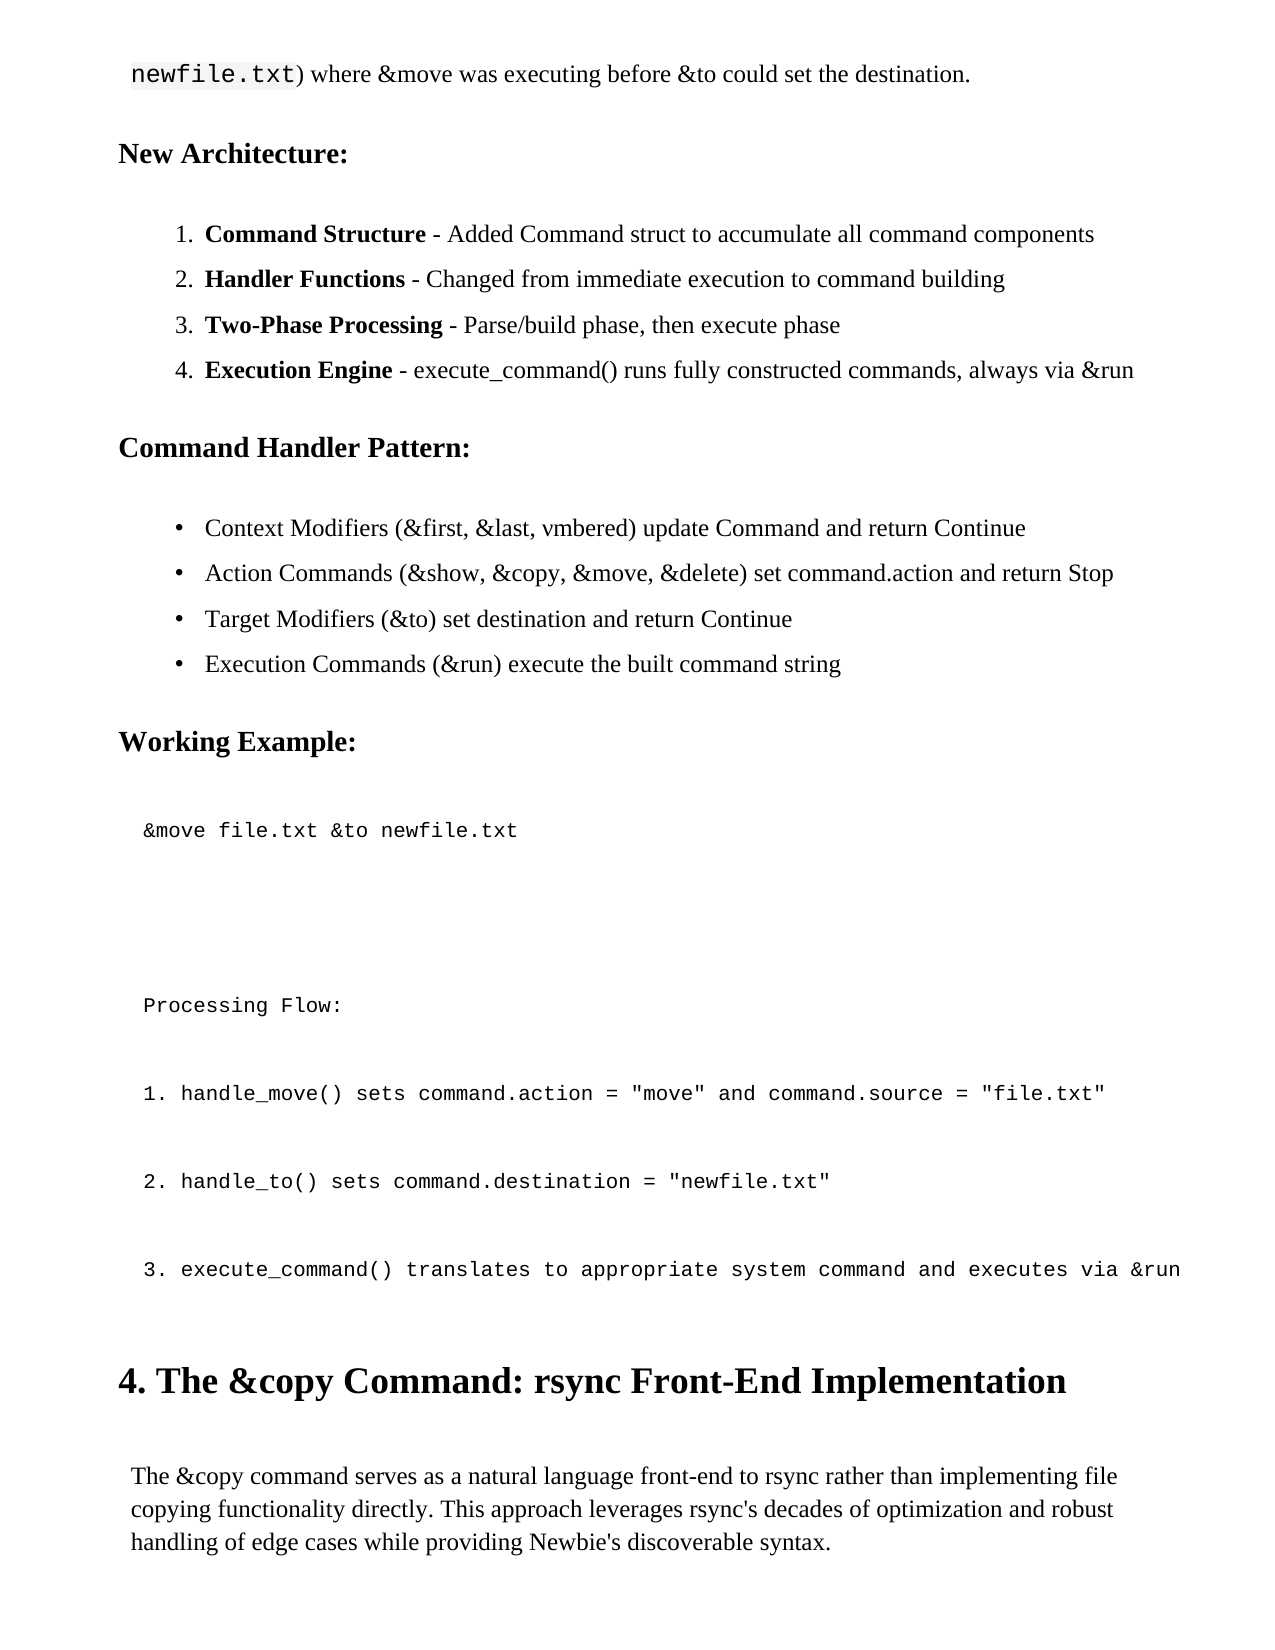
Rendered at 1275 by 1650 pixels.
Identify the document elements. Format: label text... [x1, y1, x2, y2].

list Execution Engine - execute_command() runs fully constructed commands, always via &run [175, 356, 1203, 384]
text &move file.txt &to newfile.txt [143, 819, 1191, 843]
text 3. execute_command() translates to appropriate system command and executes via &run [143, 1259, 1191, 1282]
text 2. handle_to() sets command.destination = "newfile.txt" [143, 1171, 1191, 1194]
list Execution Commands (&run) execute the built command string [175, 649, 1203, 678]
subtitle 4. The &copy Command: rsync Front-End Implementation [118, 1359, 1216, 1402]
list Context Modifiers (&first, &last, νmbered) update Command and return Continue [175, 513, 1203, 542]
list Action Commands (&show, &copy, &move, &delete) set command.action and return Stop [175, 558, 1203, 587]
list Target Modifiers (&to) set destination and return Continue [175, 604, 1203, 633]
text Processing Flow: [143, 995, 1191, 1019]
list Command Structure - Added Command struct to accumulate all command components [175, 219, 1203, 248]
list Handler Functions - Changed from immediate execution to command building [175, 264, 1203, 293]
subtitle Working Example: [118, 724, 1216, 758]
list Two-Phase Processing - Parse/build phase, then execute phase [175, 310, 1203, 339]
text newfile.txt) where &move was executing before &to could set the destination. [131, 59, 1203, 90]
text 1. handle_move() sets command.action = "move" and command.source = "file.txt" [143, 1083, 1191, 1107]
subtitle Command Handler Pattern: [118, 430, 1216, 464]
text The &copy command serves as a natural language front-end to rsync rather than implementing file copying functionality directly. This approach leverages rsync's decades of optimization and robust handling of edge cases while providing Newbie's discoverable syntax. [131, 1461, 1203, 1556]
subtitle New Architecture: [118, 136, 1216, 170]
